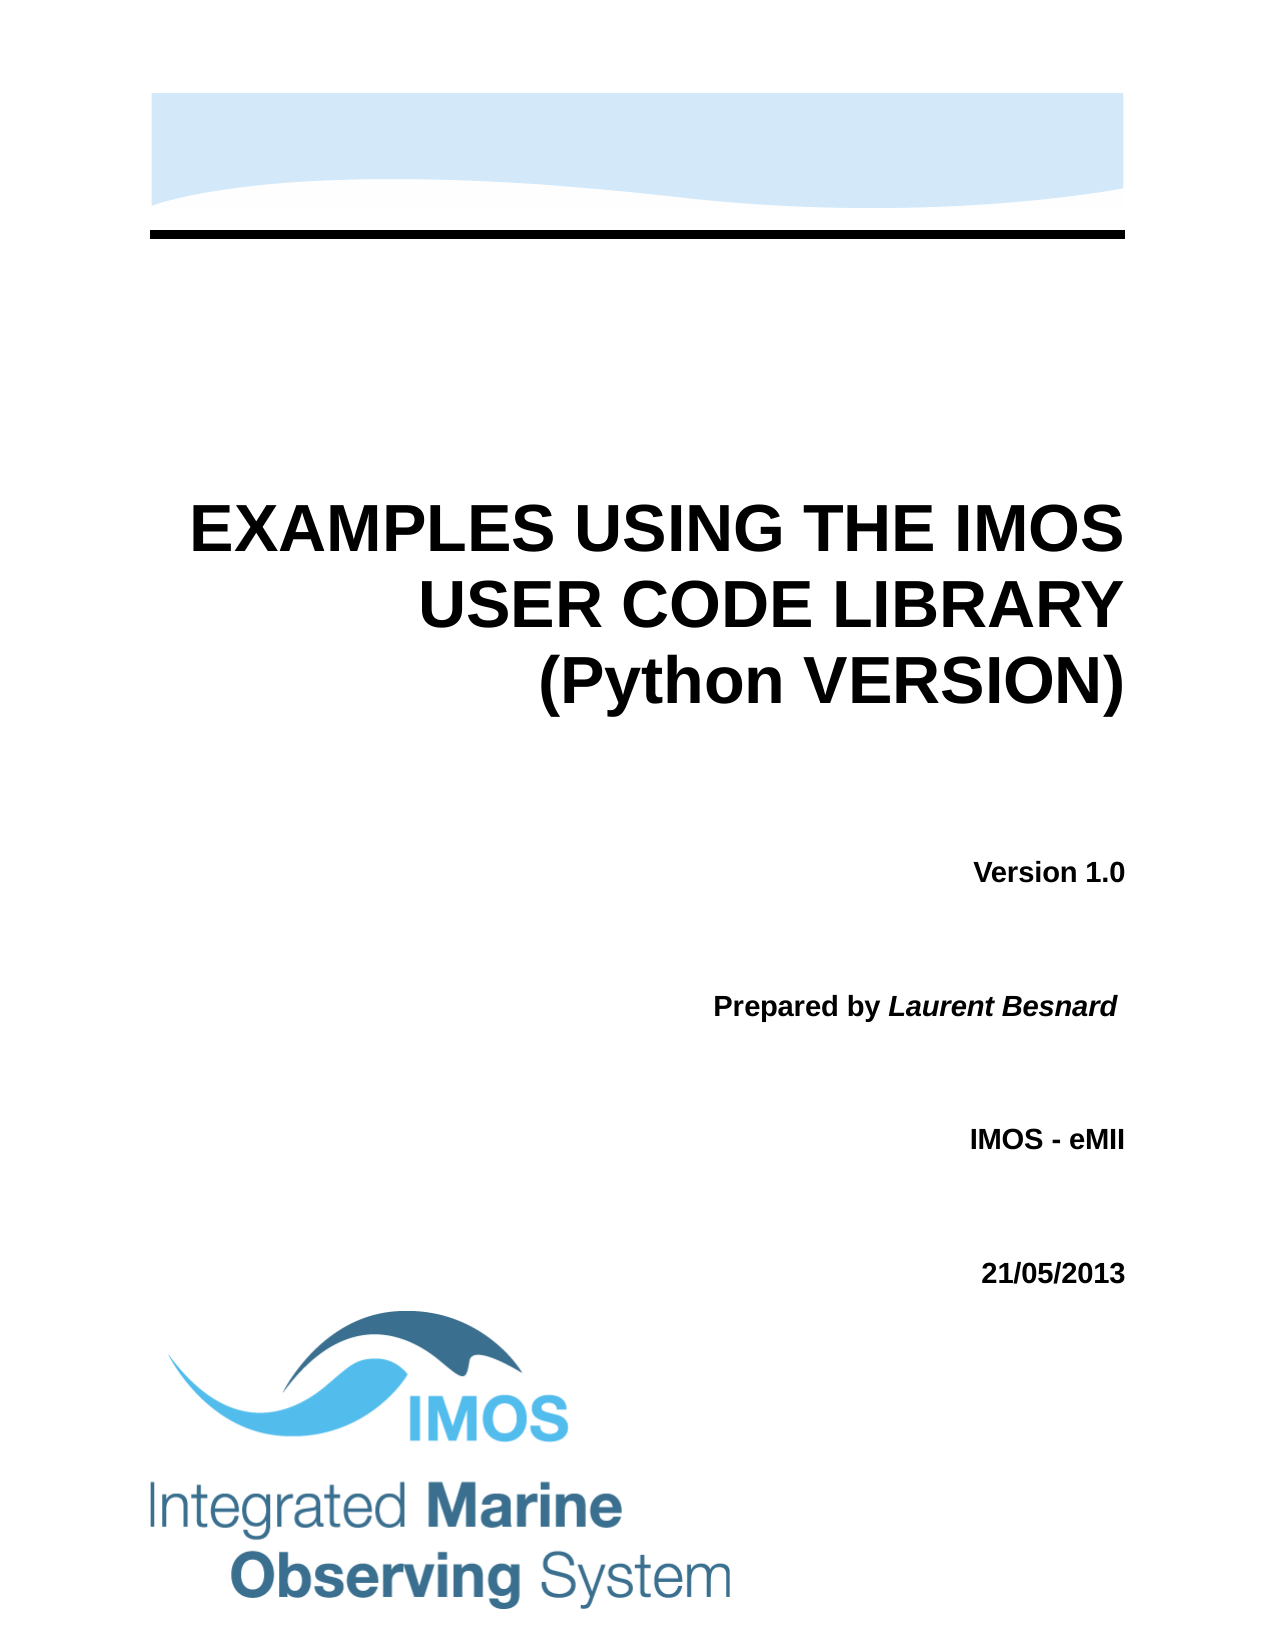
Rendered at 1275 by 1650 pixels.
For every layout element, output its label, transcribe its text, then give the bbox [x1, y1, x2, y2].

text IMOS - eMII [150, 1122, 1125, 1156]
text 21/05/2013 [150, 1256, 1125, 1289]
subtitle EXAMPLES USING THE IMOS USER CODE LIBRARY (Python VERSION) [150, 490, 1125, 718]
picture [151, 93, 1124, 208]
text Version 1.0 [150, 855, 1125, 889]
picture [150, 1311, 730, 1609]
text Prepared by Laurent Besnard [150, 989, 1125, 1022]
